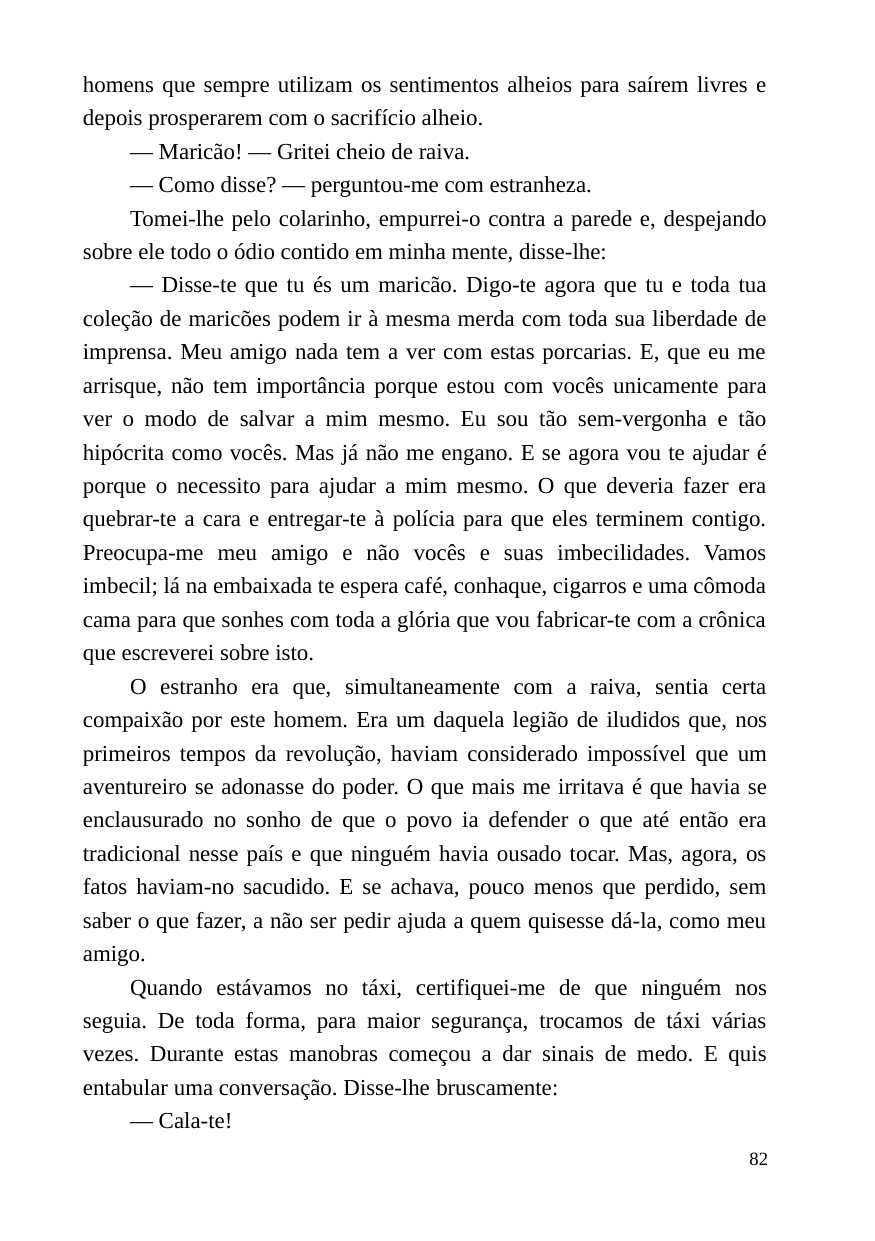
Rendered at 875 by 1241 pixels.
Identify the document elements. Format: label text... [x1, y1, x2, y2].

text — Como disse? — perguntou-me com estranheza. [83, 171, 768, 197]
text O estranho era que, simultaneamente com a raiva, sentia certa compaixão por este homem. Era um daquela legião de iludidos que, nos primeiros tempos da revolução, haviam considerado impossível que um aventureiro se adonasse do poder. O que mais me irritava é que havia se enclausurado no sonho de que o povo ia defender o que até então era tradicional nesse país e que ninguém havia ousado tocar. Mas, agora, os fatos haviam-no sacudido. E se achava, pouco menos que perdido, sem saber o que fazer, a não ser pedir ajuda a quem quisesse dá-la, como meu amigo. [83, 673, 768, 967]
text — Maricão! — Gritei cheio de raiva. [83, 138, 768, 164]
text Tomei-lhe pelo colarinho, empurrei-o contra a parede e, despejando sobre ele todo o ódio contido em minha mente, disse-lhe: [83, 204, 768, 264]
text — Disse-te que tu és um maricão. Digo-te agora que tu e toda tua coleção de maricões podem ir à mesma merda com toda sua liberdade de imprensa. Meu amigo nada tem a ver com estas porcarias. E, que eu me arrisque, não tem importância porque estou com vocês unicamente para ver o modo de salvar a mim mesmo. Eu sou tão sem-vergonha e tão hipócrita como vocês. Mas já não me engano. E se agora vou te ajudar é porque o necessito para ajudar a mim mesmo. O que deveria fazer era quebrar-te a cara e entregar-te à polícia para que eles terminem contigo. Preocupa-me meu amigo e não vocês e suas imbecilidades. Vamos imbecil; lá na embaixada te espera café, conhaque, cigarros e uma cômoda cama para que sonhes com toda a glória que vou fabricar-te com a crônica que escreverei sobre isto. [83, 271, 768, 666]
text homens que sempre utilizam os sentimentos alheios para saírem livres e depois prosperarem com o sacrifício alheio. [83, 71, 768, 131]
text — Cala-te! [83, 1107, 768, 1134]
text Quando estávamos no táxi, certifiquei-me de que ninguém nos seguia. De toda forma, para maior segurança, trocamos de táxi várias vezes. Durante estas manobras começou a dar sinais de medo. E quis entabular uma conversação. Disse-lhe bruscamente: [83, 974, 768, 1100]
